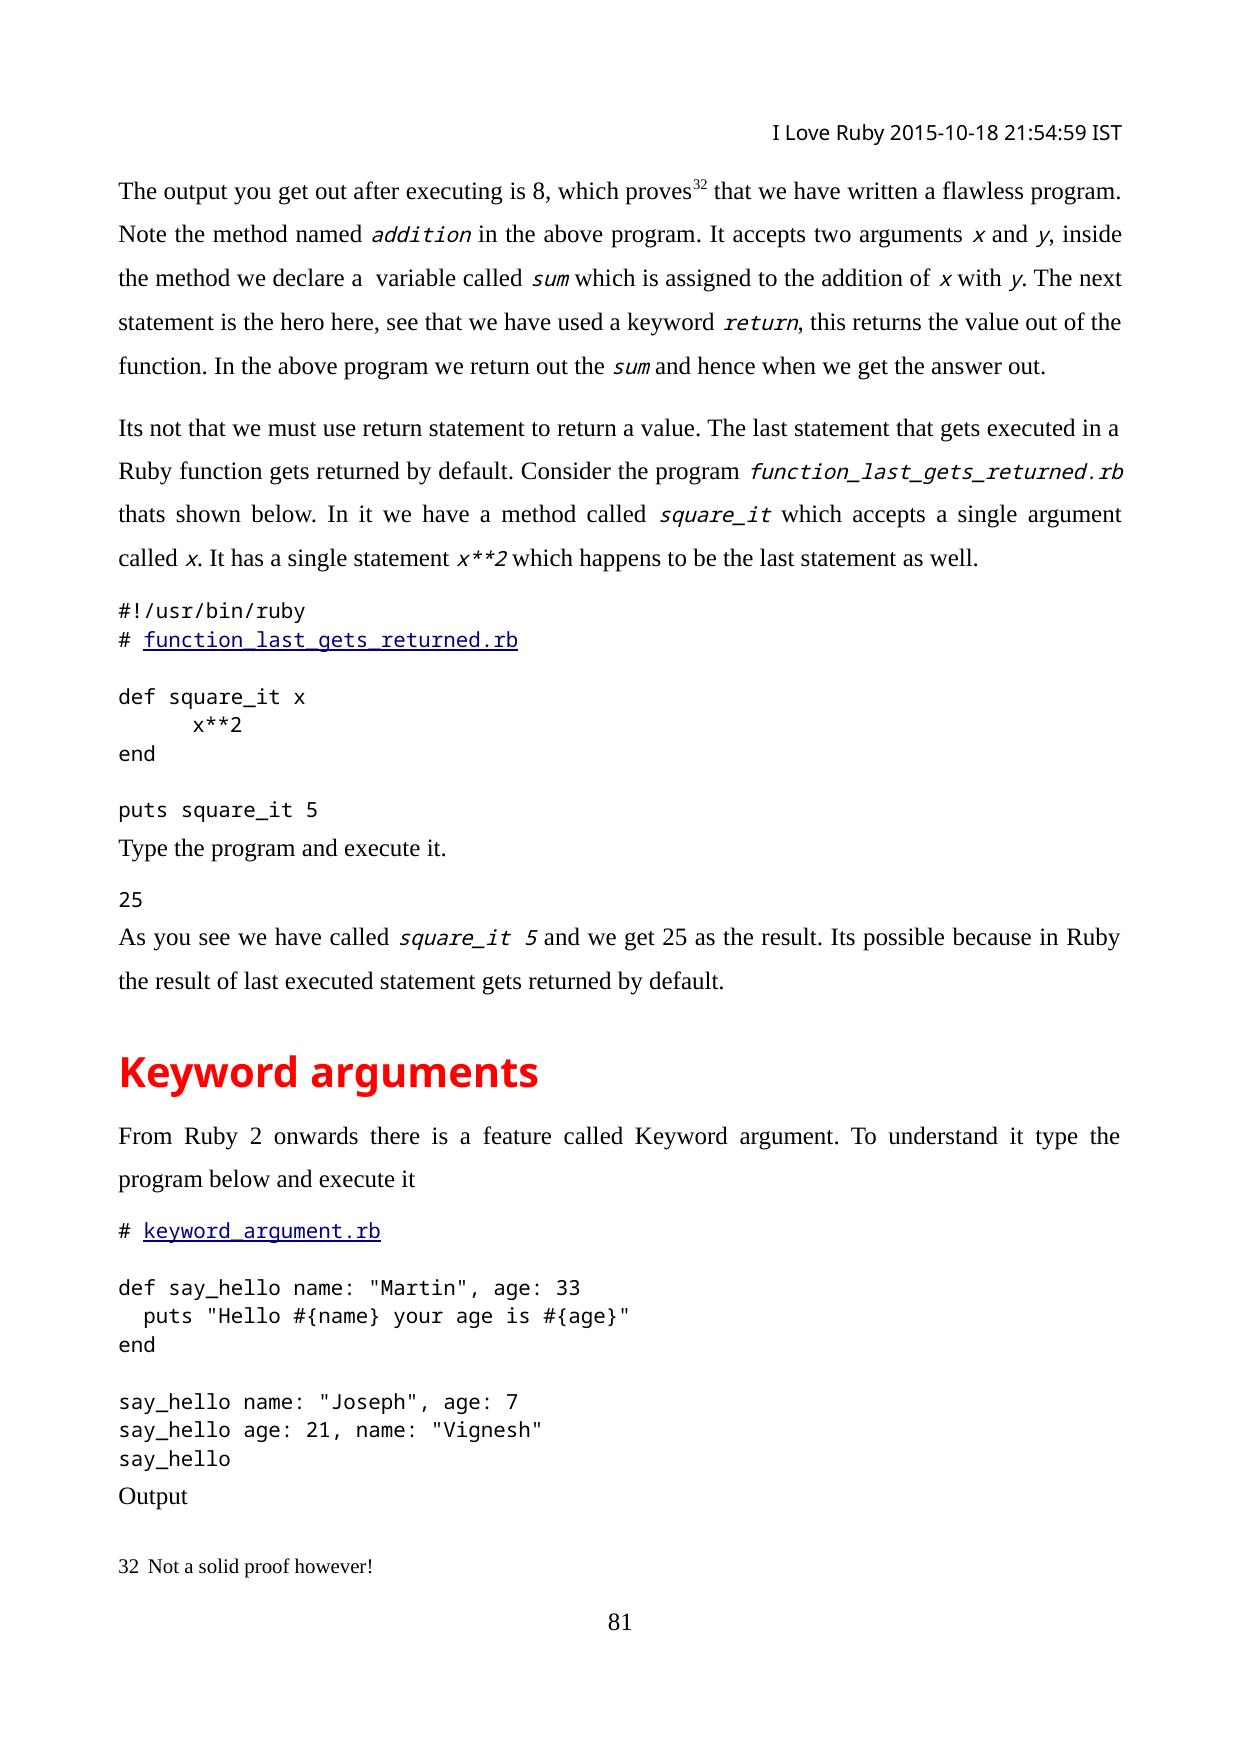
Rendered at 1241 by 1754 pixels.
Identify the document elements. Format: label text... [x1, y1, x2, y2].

text puts "Hello #{name} your age is #{age}" [118, 1301, 1122, 1330]
text # function_last_gets_returned.rb [118, 625, 1122, 653]
text say_hello age: 21, name: "Vignesh" [118, 1415, 1122, 1444]
text # keyword_argument.rb [118, 1216, 1122, 1244]
text def say_hello name: "Martin", age: 33 [118, 1273, 1122, 1301]
text puts square_it 5 [118, 796, 1122, 824]
text Output [118, 1481, 1122, 1510]
text x**2 [118, 710, 1122, 739]
text say_hello [118, 1444, 1122, 1472]
text def square_it x [118, 682, 1122, 710]
text end [118, 739, 1122, 767]
text As you see we have called square_it 5 and we get 25 as the result. Its possible because in Ruby the result of last executed statement gets returned by default. [118, 922, 1122, 995]
text Its not that we must use return statement to return a value. The last statement that gets executed in a Ruby function gets returned by default. Consider the program function_last_gets_returned.rb thats shown below. In it we have a method called square_it which accepts a single argument called x. It has a single statement x**2 which happens to be the last statement as well. [118, 413, 1122, 573]
text From Ruby 2 onwards there is a feature called Keyword argument. To understand it type the program below and execute it [118, 1121, 1122, 1193]
text Not a solid proof however! [118, 1553, 1122, 1578]
text Type the program and execute it. [118, 833, 1122, 862]
text end [118, 1330, 1122, 1358]
text The output you get out after executing is 8, which proves that we have written a flawless program. Note the method named addition in the above program. It accepts two arguments x and y, inside the method we declare a variable called sum which is assigned to the addition of x with y. The next statement is the hero here, see that we have used a keyword return, this returns the value out of the function. In the above program we return out the sum and hence when we get the answer out. [118, 176, 1122, 380]
text say_hello name: "Joseph", age: 7 [118, 1387, 1122, 1415]
text #!/usr/bin/ruby [118, 596, 1122, 625]
subtitle Keyword arguments [118, 1043, 1122, 1100]
text 25 [118, 885, 1122, 913]
